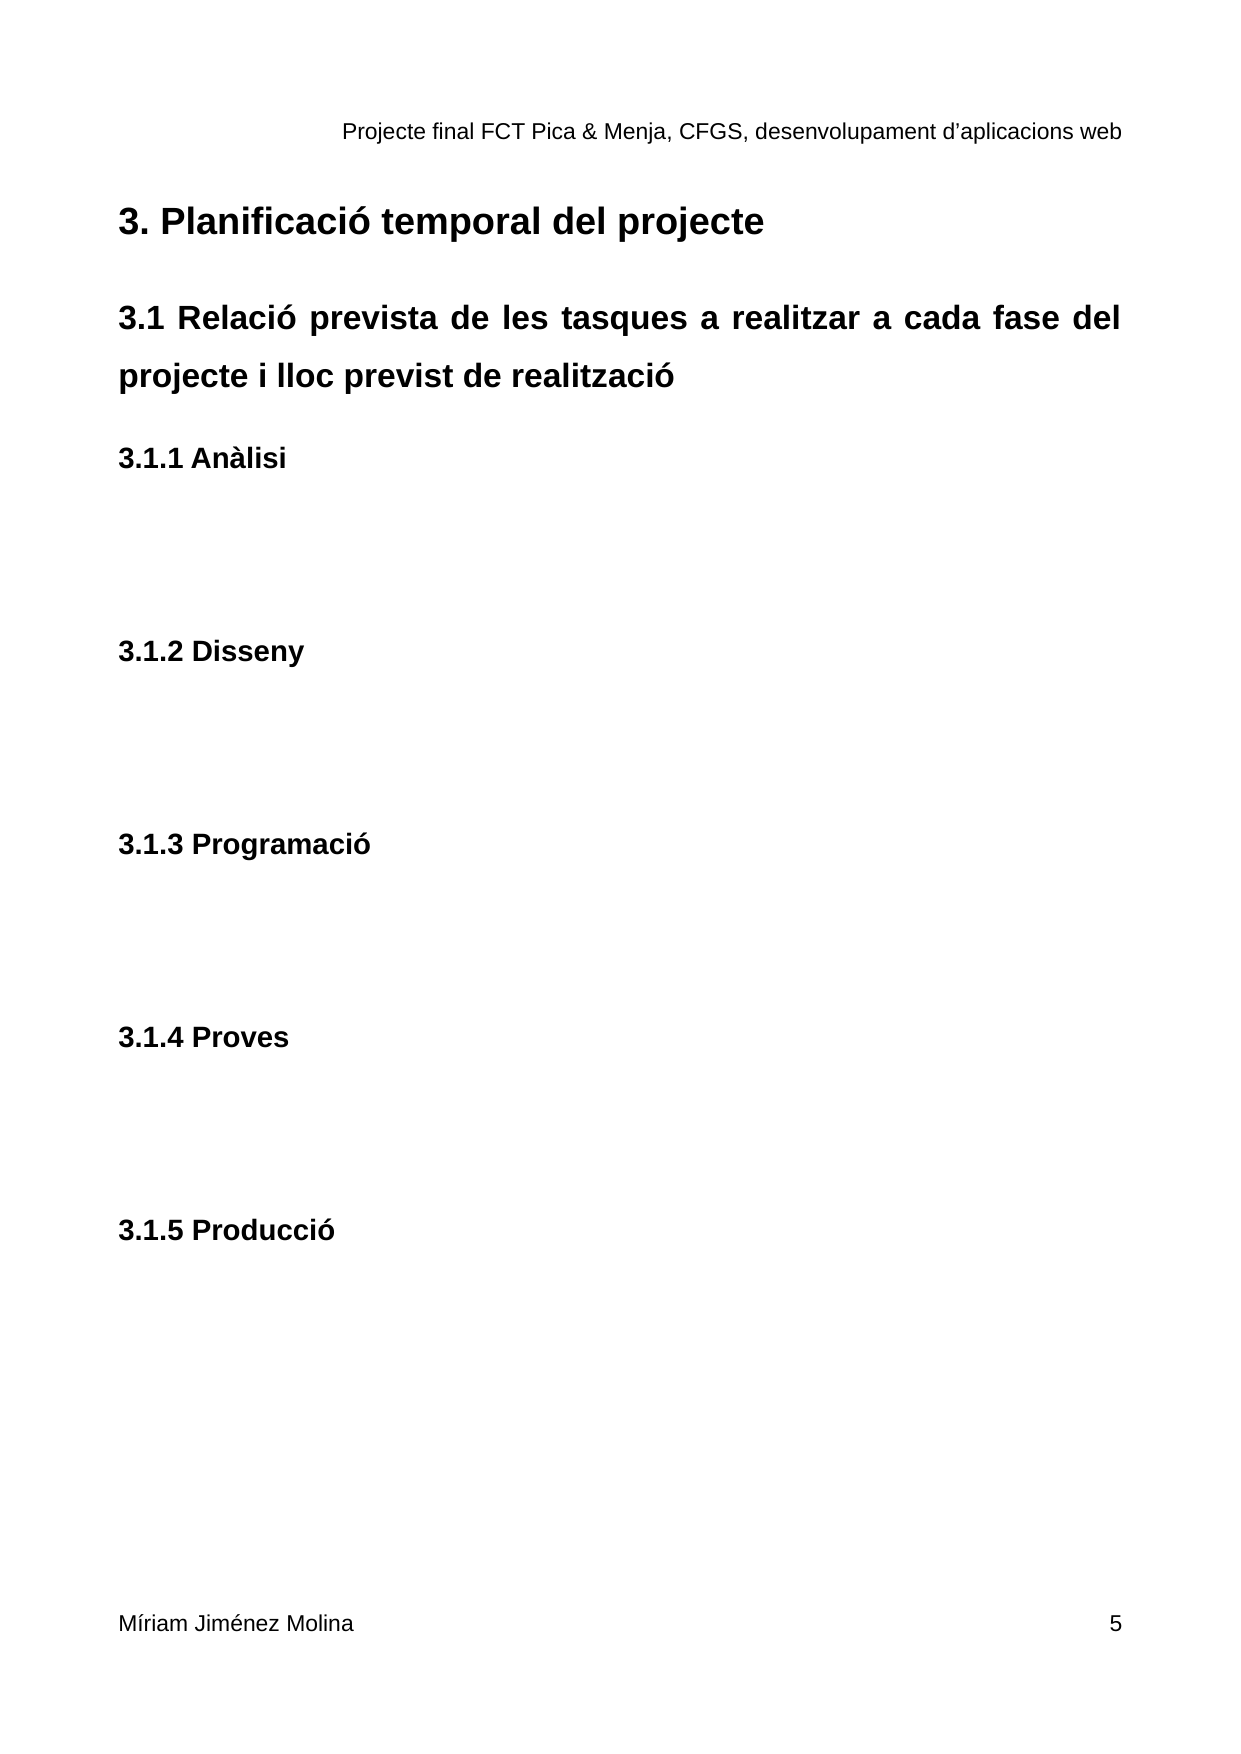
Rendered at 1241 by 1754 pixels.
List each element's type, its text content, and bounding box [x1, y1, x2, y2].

subtitle 3.1.2 Disseny [118, 634, 1122, 667]
subtitle 3. Planificació temporal del projecte [118, 199, 1122, 243]
subtitle 3.1.5 Producció [118, 1213, 1122, 1247]
subtitle 3.1 Relació prevista de les tasques a realitzar a cada fase del projecte i lloc previst de realització [118, 298, 1122, 394]
subtitle 3.1.1 Anàlisi [118, 441, 1122, 474]
subtitle 3.1.3 Programació [118, 827, 1122, 861]
subtitle 3.1.4 Proves [118, 1020, 1122, 1054]
